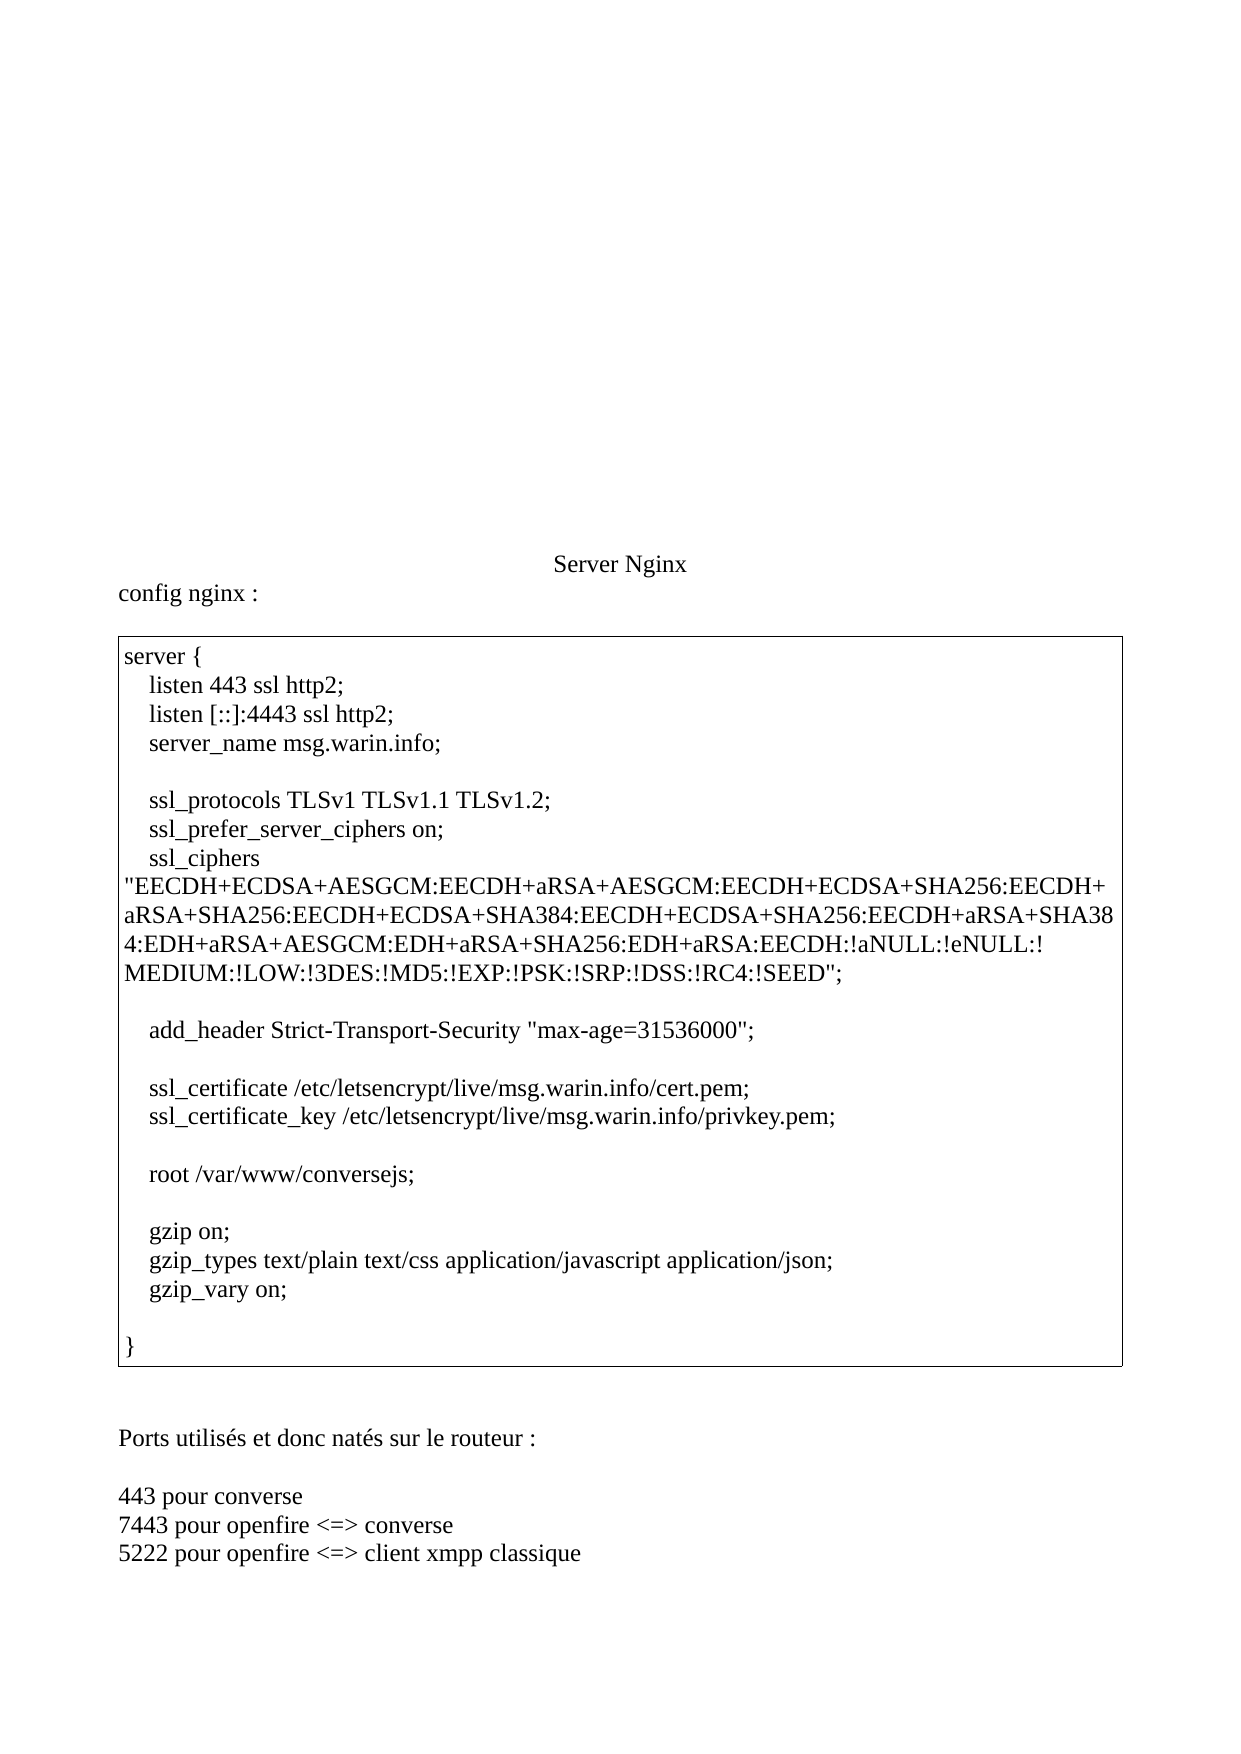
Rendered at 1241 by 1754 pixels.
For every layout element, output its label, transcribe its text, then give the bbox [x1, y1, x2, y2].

text config nginx : [118, 578, 1122, 607]
text 7443 pour openfire <=> converse [118, 1510, 1122, 1538]
table_header server { listen 443 ssl http2; listen [::]:4443 ssl http2; server_name msg.warin.info; ssl_protocols TLSv1 TLSv1.1 TLSv1.2; ssl_prefer_server_ciphers on; ssl_ciphers "EECDH+ECDSA+AESGCM:EECDH+aRSA+AESGCM:EECDH+ECDSA+SHA256:EECDH+aRSA+SHA256:EECDH+ECDSA+SHA384:EECDH+ECDSA+SHA256:EECDH+aRSA+SHA384:EDH+aRSA+AESGCM:EDH+aRSA+SHA256:EDH+aRSA:EECDH:!aNULL:!eNULL:!MEDIUM:!LOW:!3DES:!MD5:!EXP:!PSK:!SRP:!DSS:!RC4:!SEED"; add_header Strict-Transport-Security "max-age=31536000"; ssl_certificate /etc/letsencrypt/live/msg.warin.info/cert.pem; ssl_certificate_key /etc/letsencrypt/live/msg.warin.info/privkey.pem; root /var/www/conversejs; gzip on; gzip_types text/plain text/css application/javascript application/json; gzip_vary on; } [119, 637, 1122, 1366]
text 443 pour converse [118, 1481, 1122, 1510]
text 5222 pour openfire <=> client xmpp classique [118, 1538, 1122, 1567]
text Ports utilisés et donc natés sur le routeur : [118, 1423, 1122, 1452]
text Server Nginx [118, 549, 1122, 578]
